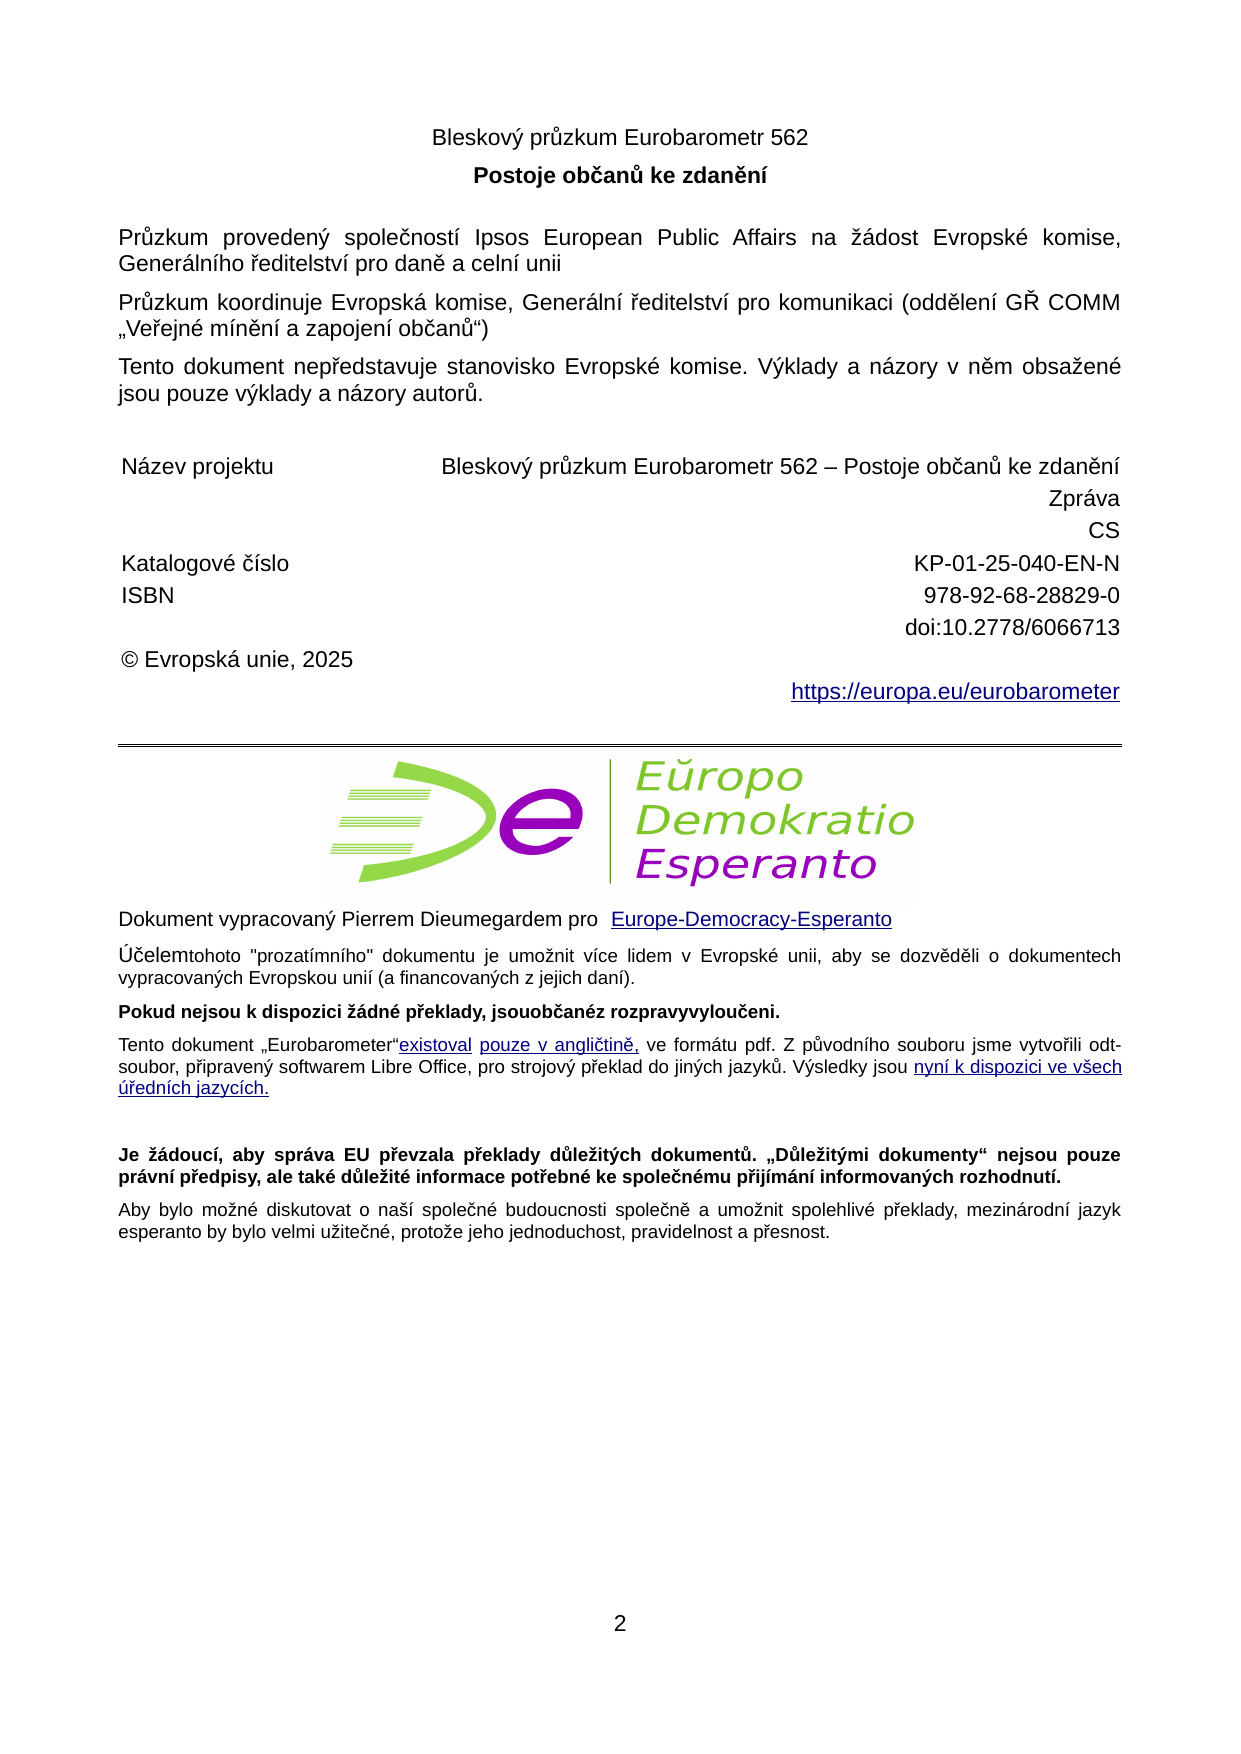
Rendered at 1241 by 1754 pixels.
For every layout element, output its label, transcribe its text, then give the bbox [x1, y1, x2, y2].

picture [321, 752, 919, 905]
table_cell 978-92-68-28829-0 [414, 579, 1123, 611]
table_cell [118, 482, 413, 514]
text Tento dokument „Eurobarometer“existoval pouze v angličtině, ve formátu pdf. Z původního souboru jsme vytvořili odt-soubor, připravený softwarem Libre Office, pro strojový překlad do jiných jazyků. Výsledky jsou nyní k dispozici ve všech úředních jazycích. [118, 1034, 1122, 1099]
table_cell Katalogové číslo [118, 547, 413, 579]
table_cell [414, 643, 1123, 675]
table_cell CS [414, 515, 1123, 547]
table_cell [118, 515, 413, 547]
text Účelemtohoto "prozatímního" dokumentu je umožnit více lidem v Evropské unii, aby se dozvěděli o dokumentech vypracovaných Evropskou unií (a financovaných z jejich daní). [118, 943, 1122, 989]
text Je žádoucí, aby správa EU převzala překlady důležitých dokumentů. „Důležitými dokumenty“ nejsou pouze právní předpisy, ale také důležité informace potřebné ke společnému přijímání informovaných rozhodnutí. [118, 1144, 1122, 1187]
text Aby bylo možné diskutovat o naší společné budoucnosti společně a umožnit spolehlivé překlady, mezinárodní jazyk esperanto by bylo velmi užitečné, protože jeho jednoduchost, pravidelnost a přesnost. [118, 1199, 1122, 1242]
table_cell [118, 611, 413, 643]
table_cell ISBN [118, 579, 413, 611]
text Pokud nejsou k dispozici žádné překlady, jsouobčanéz rozpravyvyloučeni. [118, 1001, 1122, 1022]
table_cell [118, 675, 413, 708]
table_cell Zpráva [414, 482, 1123, 514]
table_cell https://europa.eu/eurobarometer [414, 675, 1123, 708]
text Tento dokument nepředstavuje stanovisko Evropské komise. Výklady a názory v něm obsažené jsou pouze výklady a názory autorů. [118, 353, 1122, 406]
text Průzkum provedený společností Ipsos European Public Affairs na žádost Evropské komise, Generálního ředitelství pro daně a celní unii [118, 224, 1122, 277]
text Průzkum koordinuje Evropská komise, Generální ředitelství pro komunikaci (oddělení GŘ COMM „Veřejné mínění a zapojení občanů“) [118, 289, 1122, 341]
table_header Bleskový průzkum Eurobarometr 562 – Postoje občanů ke zdanění [414, 450, 1123, 482]
table_cell © Evropská unie, 2025 [118, 643, 413, 675]
text Dokument vypracovaný Pierrem Dieumegardem pro Europe-Democracy-Esperanto [118, 904, 1122, 931]
table_header Název projektu [118, 450, 413, 482]
table_cell doi:10.2778/6066713 [414, 611, 1123, 643]
table_cell KP-01-25-040-EN-N [414, 547, 1123, 579]
